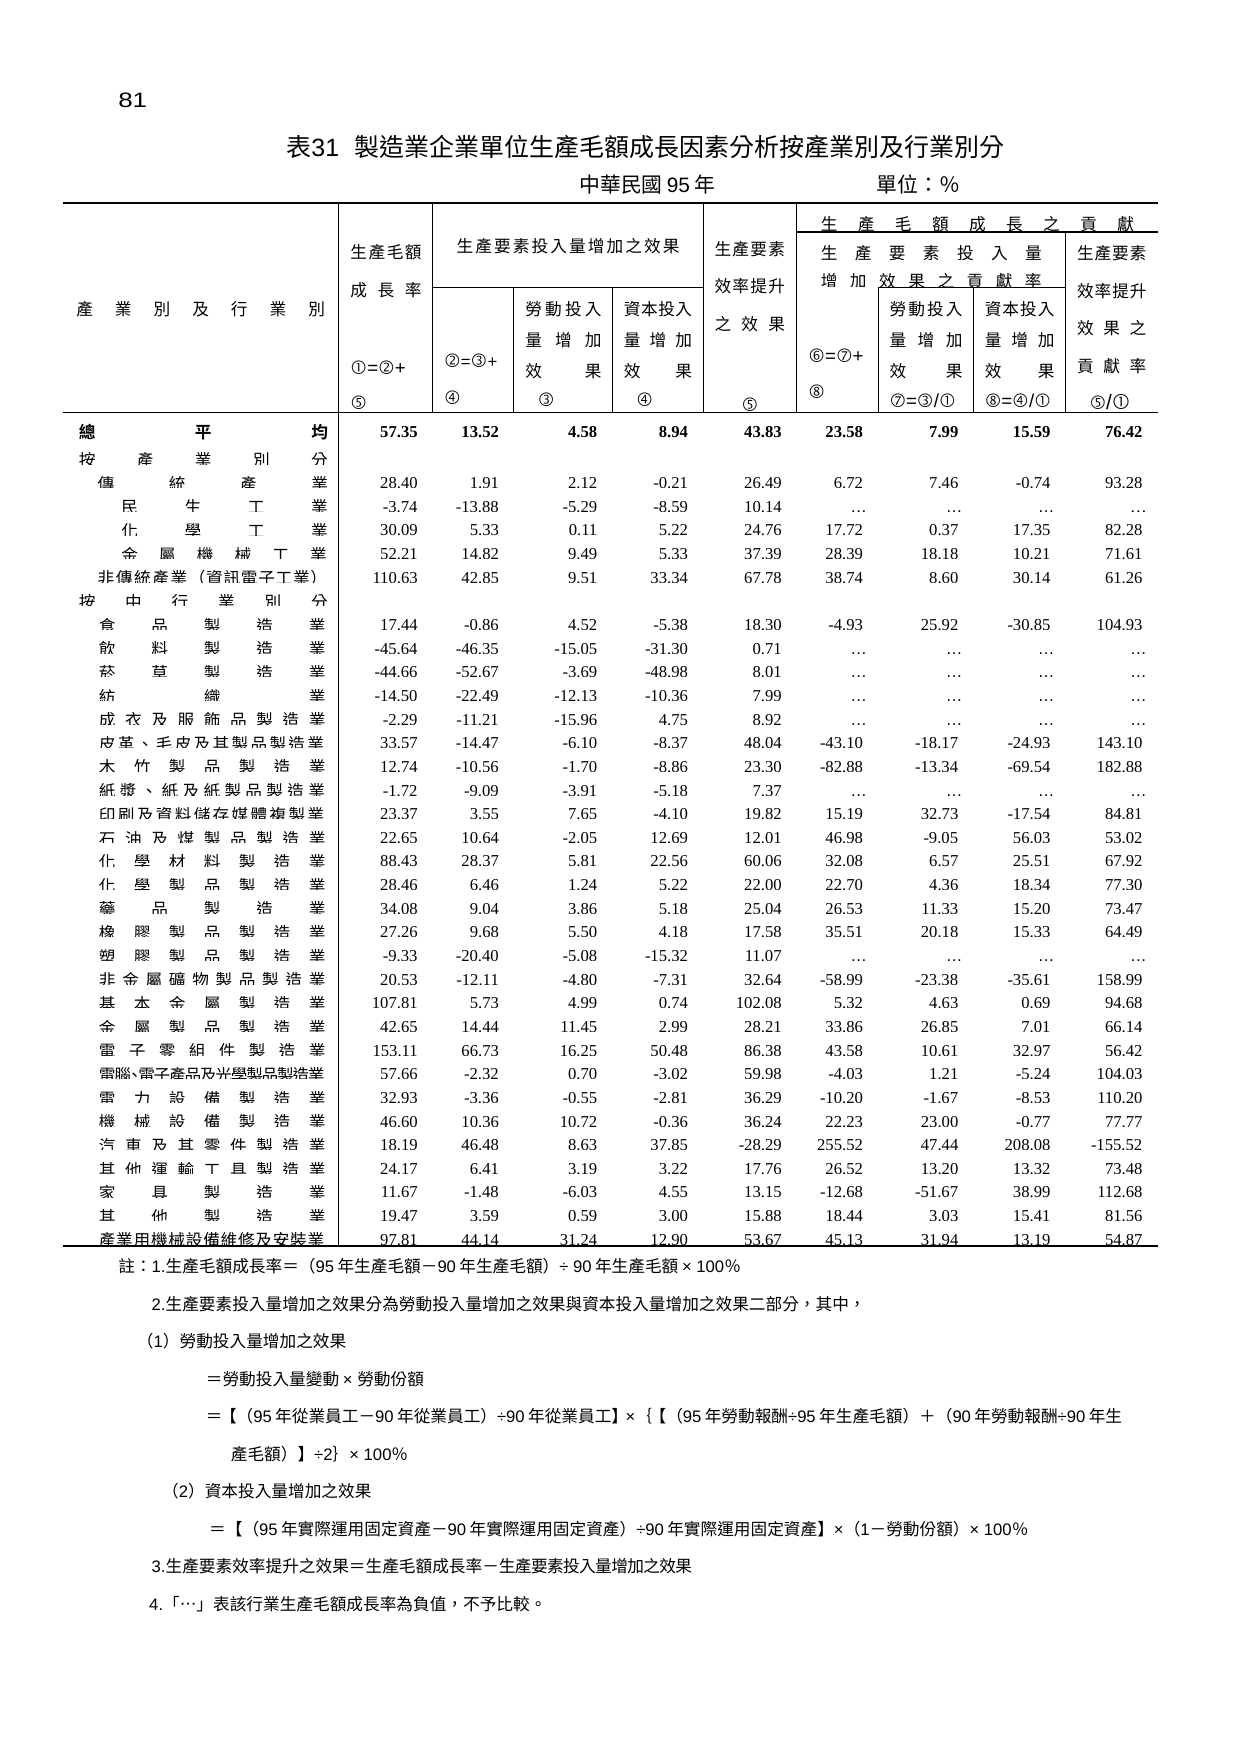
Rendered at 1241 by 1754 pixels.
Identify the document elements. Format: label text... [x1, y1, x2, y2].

table_cell 23.58 [797, 413, 878, 441]
table_cell l [514, 381, 612, 412]
table_cell 5.18 [613, 890, 703, 913]
table_cell 38.99 [973, 1174, 1066, 1197]
table_cell 26.85 [878, 1008, 973, 1032]
table_cell … [1066, 488, 1157, 511]
table_cell 46.48 [433, 1126, 514, 1150]
table_cell 25.51 [973, 843, 1066, 866]
table_cell 8.63 [514, 1126, 612, 1150]
table_cell 金屬製品製造業 [63, 1008, 338, 1032]
table_cell … [973, 488, 1066, 511]
table_cell 56.03 [973, 819, 1066, 842]
table_cell 182.88 [1066, 748, 1157, 772]
table_cell 0.11 [514, 511, 612, 535]
table_cell 印刷及資料儲存媒體複製業 [63, 795, 338, 819]
table_cell 36.29 [703, 1079, 797, 1103]
table_cell 8.01 [703, 653, 797, 677]
table_cell 77.77 [1066, 1103, 1157, 1126]
table_cell 0.71 [703, 630, 797, 653]
table_cell … [1066, 653, 1157, 677]
table_cell 110.63 [339, 559, 433, 582]
table_cell 13.19 [973, 1221, 1066, 1244]
text ＝勞動投入量變動 × 勞動份額 [206, 1359, 1122, 1397]
table_cell 23.37 [339, 795, 433, 819]
table_cell 量增加 [514, 318, 612, 349]
table_cell 5.22 [613, 866, 703, 890]
table_cell 93.28 [1066, 464, 1157, 488]
table_cell 17.72 [797, 511, 878, 535]
table_cell 7.01 [973, 1008, 1066, 1032]
table_cell … [973, 653, 1066, 677]
table_cell -10.20 [797, 1079, 878, 1103]
table_cell -28.29 [703, 1126, 797, 1150]
table_cell 28.39 [797, 535, 878, 559]
table_cell 71.61 [1066, 535, 1157, 559]
table_cell 158.99 [1066, 961, 1157, 984]
table_header 生產毛額成長之貢獻 [797, 204, 1157, 231]
table_header 生產要素 效率提升 之效果 n [704, 204, 796, 412]
table_cell 6.72 [797, 464, 878, 488]
table_cell -2.81 [613, 1079, 703, 1103]
table_cell -18.17 [878, 724, 973, 748]
table_cell 66.73 [433, 1032, 514, 1055]
table_cell 7.37 [703, 772, 797, 795]
table_cell 資本投入 [974, 288, 1065, 318]
table_cell 54.87 [1066, 1221, 1157, 1244]
table_cell 77.30 [1066, 866, 1157, 890]
table_cell 73.48 [1066, 1150, 1157, 1173]
table_cell 0.74 [613, 984, 703, 1008]
table_cell 23.30 [703, 748, 797, 772]
table_cell 按產業別分 [63, 441, 338, 464]
table_cell -155.52 [1066, 1126, 1157, 1150]
table_cell 60.06 [703, 843, 797, 866]
table_cell 4.18 [613, 914, 703, 937]
table_cell 76.42 [1066, 413, 1157, 441]
table_cell … [1066, 677, 1157, 701]
table_cell -12.13 [514, 677, 612, 701]
table_cell -14.47 [433, 724, 514, 748]
table_cell 藥品製造業 [63, 890, 338, 913]
table_cell 非傳統產業（資訊電子工業） [63, 559, 338, 582]
table_cell -8.59 [613, 488, 703, 511]
table_cell [339, 441, 433, 464]
table_cell 12.90 [613, 1221, 703, 1244]
table_cell 5.81 [514, 843, 612, 866]
table_cell 生產要素 效率提升效果之 貢獻率 n/ [1066, 233, 1157, 412]
table_cell 32.08 [797, 843, 878, 866]
table_cell [703, 441, 797, 464]
table_cell -8.53 [973, 1079, 1066, 1103]
table_cell 18.44 [797, 1197, 878, 1221]
table_cell 37.85 [613, 1126, 703, 1150]
table_cell -0.74 [973, 464, 1066, 488]
table_cell 12.74 [339, 748, 433, 772]
table_cell 橡膠製品製造業 [63, 914, 338, 937]
table_cell p=/ [879, 381, 973, 412]
table_cell -31.30 [613, 630, 703, 653]
table_cell 木竹製品製造業 [63, 748, 338, 772]
table_cell 46.98 [797, 819, 878, 842]
table_cell 電腦、電子產品及光學製品製造業 [63, 1055, 338, 1079]
table_cell 28.21 [703, 1008, 797, 1032]
table_cell 2.99 [613, 1008, 703, 1032]
table_cell 17.35 [973, 511, 1066, 535]
table_cell -22.49 [433, 677, 514, 701]
table_cell -5.29 [514, 488, 612, 511]
table_cell 9.68 [433, 914, 514, 937]
table_cell … [973, 677, 1066, 701]
table_cell 59.98 [703, 1055, 797, 1079]
table_cell 4.36 [878, 866, 973, 890]
table_cell 10.72 [514, 1103, 612, 1126]
table_cell 32.97 [973, 1032, 1066, 1055]
table_cell 民生工業 [63, 488, 338, 511]
table_cell 27.26 [339, 914, 433, 937]
table_cell 總平均 [63, 413, 338, 441]
table_cell … [878, 488, 973, 511]
table_cell 8.92 [703, 701, 797, 724]
table_cell … [797, 488, 878, 511]
table_cell 18.18 [878, 535, 973, 559]
table_cell 53.02 [1066, 819, 1157, 842]
table_cell 10.64 [433, 819, 514, 842]
table_cell 傳統產業 [63, 464, 338, 488]
table_cell -44.66 [339, 653, 433, 677]
table_cell 菸草製造業 [63, 653, 338, 677]
table_cell 3.55 [433, 795, 514, 819]
table_cell 94.68 [1066, 984, 1157, 1008]
table_cell 11.45 [514, 1008, 612, 1032]
table_cell 8.94 [613, 413, 703, 441]
table_cell 0.37 [878, 511, 973, 535]
table_cell -8.37 [613, 724, 703, 748]
table_cell 皮革、毛皮及其製品製造業 [63, 724, 338, 748]
table_cell 86.38 [703, 1032, 797, 1055]
table_cell 104.93 [1066, 606, 1157, 630]
text （2）資本投入量增加之效果 [162, 1472, 1122, 1509]
table_cell -0.36 [613, 1103, 703, 1126]
table_cell 11.07 [703, 937, 797, 961]
table_cell 143.10 [1066, 724, 1157, 748]
table_cell 勞動投入 [879, 288, 973, 318]
table_cell … [797, 677, 878, 701]
table_cell 35.51 [797, 914, 878, 937]
table_cell 153.11 [339, 1032, 433, 1055]
table_cell 5.22 [613, 511, 703, 535]
table_cell -1.67 [878, 1079, 973, 1103]
table_cell 15.88 [703, 1197, 797, 1221]
table_cell 104.03 [1066, 1055, 1157, 1079]
table_cell 家具製造業 [63, 1174, 338, 1197]
table_cell 32.64 [703, 961, 797, 984]
table_cell -2.05 [514, 819, 612, 842]
table_cell 5.73 [433, 984, 514, 1008]
table_cell 26.49 [703, 464, 797, 488]
table_cell 88.43 [339, 843, 433, 866]
table_cell 量增加 [879, 318, 973, 349]
table_cell 43.58 [797, 1032, 878, 1055]
table_cell -15.32 [613, 937, 703, 961]
table_cell -24.93 [973, 724, 1066, 748]
table_cell 成衣及服飾品製造業 [63, 701, 338, 724]
table_cell 紙漿、紙及紙製品製造業 [63, 772, 338, 795]
table_cell 107.81 [339, 984, 433, 1008]
table_cell [1066, 583, 1157, 606]
table_cell 33.34 [613, 559, 703, 582]
table_cell 22.56 [613, 843, 703, 866]
table_header 生產毛額 成長率 j=+ [339, 204, 432, 412]
table_cell -13.34 [878, 748, 973, 772]
text （1）勞動投入量增加之效果 [118, 1322, 1122, 1359]
table_cell 11.33 [878, 890, 973, 913]
table_cell 7.99 [703, 677, 797, 701]
table_cell 基本金屬製造業 [63, 984, 338, 1008]
table_cell 15.41 [973, 1197, 1066, 1221]
table_cell 9.04 [433, 890, 514, 913]
table_cell -5.24 [973, 1055, 1066, 1079]
table_cell -52.67 [433, 653, 514, 677]
table_cell 生產要素投入量 [797, 233, 1065, 259]
table_cell 13.20 [878, 1150, 973, 1173]
table_cell 97.81 [339, 1221, 433, 1244]
table_cell -0.21 [613, 464, 703, 488]
table_cell -4.93 [797, 606, 878, 630]
table_cell -46.35 [433, 630, 514, 653]
table_cell 化學材料製造業 [63, 843, 338, 866]
table_cell 18.34 [973, 866, 1066, 890]
table_cell -4.80 [514, 961, 612, 984]
table_cell [797, 583, 878, 606]
table_cell 19.47 [339, 1197, 433, 1221]
table_cell 81.56 [1066, 1197, 1157, 1221]
table_cell 10.14 [703, 488, 797, 511]
table_cell 電子零組件製造業 [63, 1032, 338, 1055]
table_cell 量增加 [613, 318, 703, 349]
table_cell 1.24 [514, 866, 612, 890]
table_cell m [613, 381, 703, 412]
table_cell 7.65 [514, 795, 612, 819]
table_cell 31.94 [878, 1221, 973, 1244]
table_cell 0.69 [973, 984, 1066, 1008]
table_cell 38.74 [797, 559, 878, 582]
table_cell 43.83 [703, 413, 797, 441]
table_cell 31.24 [514, 1221, 612, 1244]
table_cell -58.99 [797, 961, 878, 984]
table_cell 9.49 [514, 535, 612, 559]
table_cell -9.33 [339, 937, 433, 961]
table_cell 3.03 [878, 1197, 973, 1221]
table_cell … [797, 772, 878, 795]
table_cell -0.77 [973, 1103, 1066, 1126]
table_cell … [973, 630, 1066, 653]
text 中華民國95年 單位：％ [118, 164, 1189, 202]
table_cell 其他製造業 [63, 1197, 338, 1221]
table_cell [703, 583, 797, 606]
table_cell 57.66 [339, 1055, 433, 1079]
table_cell -43.10 [797, 724, 878, 748]
table_cell 42.65 [339, 1008, 433, 1032]
table_cell -23.38 [878, 961, 973, 984]
table_cell 7.46 [878, 464, 973, 488]
table_cell 20.18 [878, 914, 973, 937]
table_cell -4.03 [797, 1055, 878, 1079]
table_cell 效果 [613, 349, 703, 381]
table_cell 61.26 [1066, 559, 1157, 582]
table_cell 化學製品製造業 [63, 866, 338, 890]
table_cell 3.86 [514, 890, 612, 913]
table_cell -1.48 [433, 1174, 514, 1197]
table_cell 產業用機械設備維修及安裝業 [63, 1221, 338, 1244]
table_cell [339, 583, 433, 606]
table_cell -14.50 [339, 677, 433, 701]
table_cell -10.36 [613, 677, 703, 701]
table_cell 73.47 [1066, 890, 1157, 913]
table_cell 5.50 [514, 914, 612, 937]
table_cell 石油及煤製品製造業 [63, 819, 338, 842]
table_cell -2.29 [339, 701, 433, 724]
table_cell 67.78 [703, 559, 797, 582]
table_cell 3.22 [613, 1150, 703, 1173]
table_cell 化學工業 [63, 511, 338, 535]
table_cell q=/ [974, 381, 1065, 412]
table_cell 20.53 [339, 961, 433, 984]
table_cell 28.37 [433, 843, 514, 866]
table_cell … [878, 653, 973, 677]
table_cell 16.25 [514, 1032, 612, 1055]
table_cell -7.31 [613, 961, 703, 984]
table_header 產業別及行業別 [63, 204, 338, 412]
table_cell 效果 [514, 349, 612, 381]
table_cell 10.21 [973, 535, 1066, 559]
table_cell 56.42 [1066, 1032, 1157, 1055]
table_cell 量增加 [974, 318, 1065, 349]
table_cell -17.54 [973, 795, 1066, 819]
table_cell 4.55 [613, 1174, 703, 1197]
table_cell 0.59 [514, 1197, 612, 1221]
table_cell … [797, 701, 878, 724]
table_cell 機械設備製造業 [63, 1103, 338, 1126]
table_cell 4.52 [514, 606, 612, 630]
table_cell [433, 583, 514, 606]
table_cell 其他運輸工具製造業 [63, 1150, 338, 1173]
table_cell -5.18 [613, 772, 703, 795]
table_cell 5.33 [433, 511, 514, 535]
table_cell … [878, 772, 973, 795]
table_cell 47.44 [878, 1126, 973, 1150]
table_cell 4.99 [514, 984, 612, 1008]
table_cell … [1066, 937, 1157, 961]
table_cell -69.54 [973, 748, 1066, 772]
table_cell -6.03 [514, 1174, 612, 1197]
table_cell 28.40 [339, 464, 433, 488]
table_cell … [973, 937, 1066, 961]
table_cell -12.11 [433, 961, 514, 984]
table_cell 30.09 [339, 511, 433, 535]
table_cell 效果 [974, 349, 1065, 381]
table_cell [1066, 441, 1157, 464]
table_cell [613, 583, 703, 606]
table_cell 34.08 [339, 890, 433, 913]
table_cell 44.14 [433, 1221, 514, 1244]
text 3.生產要素效率提升之效果＝生產毛額成長率－生產要素投入量增加之效果 [118, 1547, 1122, 1584]
table_cell 13.15 [703, 1174, 797, 1197]
table_cell … [797, 937, 878, 961]
table_cell k=+ [433, 288, 513, 412]
table_cell 10.36 [433, 1103, 514, 1126]
table_cell -2.32 [433, 1055, 514, 1079]
table_cell … [1066, 701, 1157, 724]
table_cell 48.04 [703, 724, 797, 748]
table_cell 12.01 [703, 819, 797, 842]
table_cell … [878, 677, 973, 701]
table_cell 32.73 [878, 795, 973, 819]
table_cell o=+ [797, 287, 878, 412]
table_cell … [973, 701, 1066, 724]
table_cell [878, 583, 973, 606]
table_cell 按中行業別分 [63, 583, 338, 606]
table_cell 26.52 [797, 1150, 878, 1173]
table_cell 24.76 [703, 511, 797, 535]
table_cell 3.59 [433, 1197, 514, 1221]
table_cell 46.60 [339, 1103, 433, 1126]
table_cell 30.14 [973, 559, 1066, 582]
table_cell 26.53 [797, 890, 878, 913]
text 4.「…」表該行業生產毛額成長率為負值，不予比較。 [118, 1584, 1122, 1622]
table_cell 9.51 [514, 559, 612, 582]
table_cell 208.08 [973, 1126, 1066, 1150]
table_cell 5.32 [797, 984, 878, 1008]
table_cell 6.57 [878, 843, 973, 866]
table_cell 13.32 [973, 1150, 1066, 1173]
table_cell 食品製造業 [63, 606, 338, 630]
text ＝【（95年從業員工－90年從業員工）÷90年從業員工】×｛【（95年勞動報酬÷95年生產毛額）＋（90年勞動報酬÷90年生產毛額）】÷2｝× 100％ [206, 1397, 1122, 1472]
table_cell 12.69 [613, 819, 703, 842]
table_cell 資本投入 [613, 288, 703, 318]
text ＝【（95年實際運用固定資產－90年實際運用固定資產）÷90年實際運用固定資產】×（1－勞動份額）× 100％ [209, 1509, 1122, 1547]
table_cell 33.86 [797, 1008, 878, 1032]
table_cell -1.72 [339, 772, 433, 795]
table_cell 22.00 [703, 866, 797, 890]
table_cell -0.86 [433, 606, 514, 630]
table_cell 17.44 [339, 606, 433, 630]
table_cell 8.60 [878, 559, 973, 582]
table_cell 飲料製造業 [63, 630, 338, 653]
table_cell 3.19 [514, 1150, 612, 1173]
text 2.生產要素投入量增加之效果分為勞動投入量增加之效果與資本投入量增加之效果二部分，其中， [118, 1284, 1122, 1322]
table_cell 25.04 [703, 890, 797, 913]
table_cell -8.86 [613, 748, 703, 772]
table_cell -45.64 [339, 630, 433, 653]
table_cell -9.05 [878, 819, 973, 842]
table_cell [514, 441, 612, 464]
table_cell 1.21 [878, 1055, 973, 1079]
table_cell 102.08 [703, 984, 797, 1008]
table_cell -35.61 [973, 961, 1066, 984]
table_cell 22.65 [339, 819, 433, 842]
table_cell … [973, 772, 1066, 795]
table_cell 255.52 [797, 1126, 878, 1150]
table_cell [433, 441, 514, 464]
table_cell 4.63 [878, 984, 973, 1008]
table_cell 23.00 [878, 1103, 973, 1126]
table_cell 36.24 [703, 1103, 797, 1126]
table_cell 14.82 [433, 535, 514, 559]
table_cell 110.20 [1066, 1079, 1157, 1103]
table_cell 增加效果之貢獻率 [797, 259, 1065, 287]
table_cell 52.21 [339, 535, 433, 559]
table_cell 14.44 [433, 1008, 514, 1032]
table_cell 汽車及其零件製造業 [63, 1126, 338, 1150]
table_cell 82.28 [1066, 511, 1157, 535]
table_cell -11.21 [433, 701, 514, 724]
table_cell 4.58 [514, 413, 612, 441]
table_cell 33.57 [339, 724, 433, 748]
table_cell 2.12 [514, 464, 612, 488]
table_cell 19.82 [703, 795, 797, 819]
table_cell -4.10 [613, 795, 703, 819]
table_cell 5.33 [613, 535, 703, 559]
table_cell 45.13 [797, 1221, 878, 1244]
table_cell [973, 583, 1066, 606]
table_cell 3.00 [613, 1197, 703, 1221]
table_cell 42.85 [433, 559, 514, 582]
table_cell … [797, 653, 878, 677]
table_cell 24.17 [339, 1150, 433, 1173]
table_cell 18.30 [703, 606, 797, 630]
table_cell … [1066, 772, 1157, 795]
table_cell -15.05 [514, 630, 612, 653]
table_header 生產要素投入量增加之效果 [433, 204, 703, 287]
table_cell 25.92 [878, 606, 973, 630]
table_cell 18.19 [339, 1126, 433, 1150]
table_cell 17.76 [703, 1150, 797, 1173]
table_cell 勞動投入 [514, 288, 612, 318]
table_cell … [1066, 630, 1157, 653]
table_cell 84.81 [1066, 795, 1157, 819]
table_cell -3.02 [613, 1055, 703, 1079]
table_cell -9.09 [433, 772, 514, 795]
table_cell -20.40 [433, 937, 514, 961]
table_cell … [878, 630, 973, 653]
table_cell 32.93 [339, 1079, 433, 1103]
table_cell -48.98 [613, 653, 703, 677]
table_cell 112.68 [1066, 1174, 1157, 1197]
table_cell -6.10 [514, 724, 612, 748]
table_cell 11.67 [339, 1174, 433, 1197]
table_cell -15.96 [514, 701, 612, 724]
table_cell -3.69 [514, 653, 612, 677]
table_cell 66.14 [1066, 1008, 1157, 1032]
table_cell -12.68 [797, 1174, 878, 1197]
list 製造業企業單位生產毛額成長因素分析按產業別及行業別分 [168, 127, 1122, 164]
table_cell 57.35 [339, 413, 433, 441]
table_cell 4.75 [613, 701, 703, 724]
table_cell [514, 583, 612, 606]
table_cell [797, 441, 878, 464]
table_cell 22.70 [797, 866, 878, 890]
table_cell 1.91 [433, 464, 514, 488]
table_cell 塑膠製品製造業 [63, 937, 338, 961]
table_cell -1.70 [514, 748, 612, 772]
table_cell -5.38 [613, 606, 703, 630]
table_cell 15.20 [973, 890, 1066, 913]
table_cell … [878, 701, 973, 724]
table_cell -51.67 [878, 1174, 973, 1197]
table_cell 50.48 [613, 1032, 703, 1055]
table_cell 6.41 [433, 1150, 514, 1173]
table_cell -10.56 [433, 748, 514, 772]
table_cell 64.49 [1066, 914, 1157, 937]
table_cell 37.39 [703, 535, 797, 559]
table_cell [613, 441, 703, 464]
table_cell 電力設備製造業 [63, 1079, 338, 1103]
table_cell -3.36 [433, 1079, 514, 1103]
table_cell 紡織業 [63, 677, 338, 701]
table_cell -30.85 [973, 606, 1066, 630]
table_cell 15.33 [973, 914, 1066, 937]
table_cell 效果 [879, 349, 973, 381]
table_cell … [797, 630, 878, 653]
table_cell -5.08 [514, 937, 612, 961]
table_cell 7.99 [878, 413, 973, 441]
table_cell 53.67 [703, 1221, 797, 1244]
table_cell 非金屬礦物製品製造業 [63, 961, 338, 984]
table_cell 0.70 [514, 1055, 612, 1079]
table_cell 10.61 [878, 1032, 973, 1055]
table_cell -82.88 [797, 748, 878, 772]
table_cell 17.58 [703, 914, 797, 937]
table_cell 15.19 [797, 795, 878, 819]
table_cell 22.23 [797, 1103, 878, 1126]
table_cell -3.91 [514, 772, 612, 795]
table_cell … [878, 937, 973, 961]
table_cell 6.46 [433, 866, 514, 890]
table_cell 67.92 [1066, 843, 1157, 866]
table_cell [973, 441, 1066, 464]
table_cell -13.88 [433, 488, 514, 511]
table_cell 金屬機械工業 [63, 535, 338, 559]
table_cell 15.59 [973, 413, 1066, 441]
table_cell -0.55 [514, 1079, 612, 1103]
table_cell 13.52 [433, 413, 514, 441]
table_cell 28.46 [339, 866, 433, 890]
table_cell -3.74 [339, 488, 433, 511]
table_cell [878, 441, 973, 464]
text 註：1.生產毛額成長率＝（95年生產毛額－90年生產毛額）÷ 90年生產毛額 × 100％ [118, 1247, 1122, 1284]
